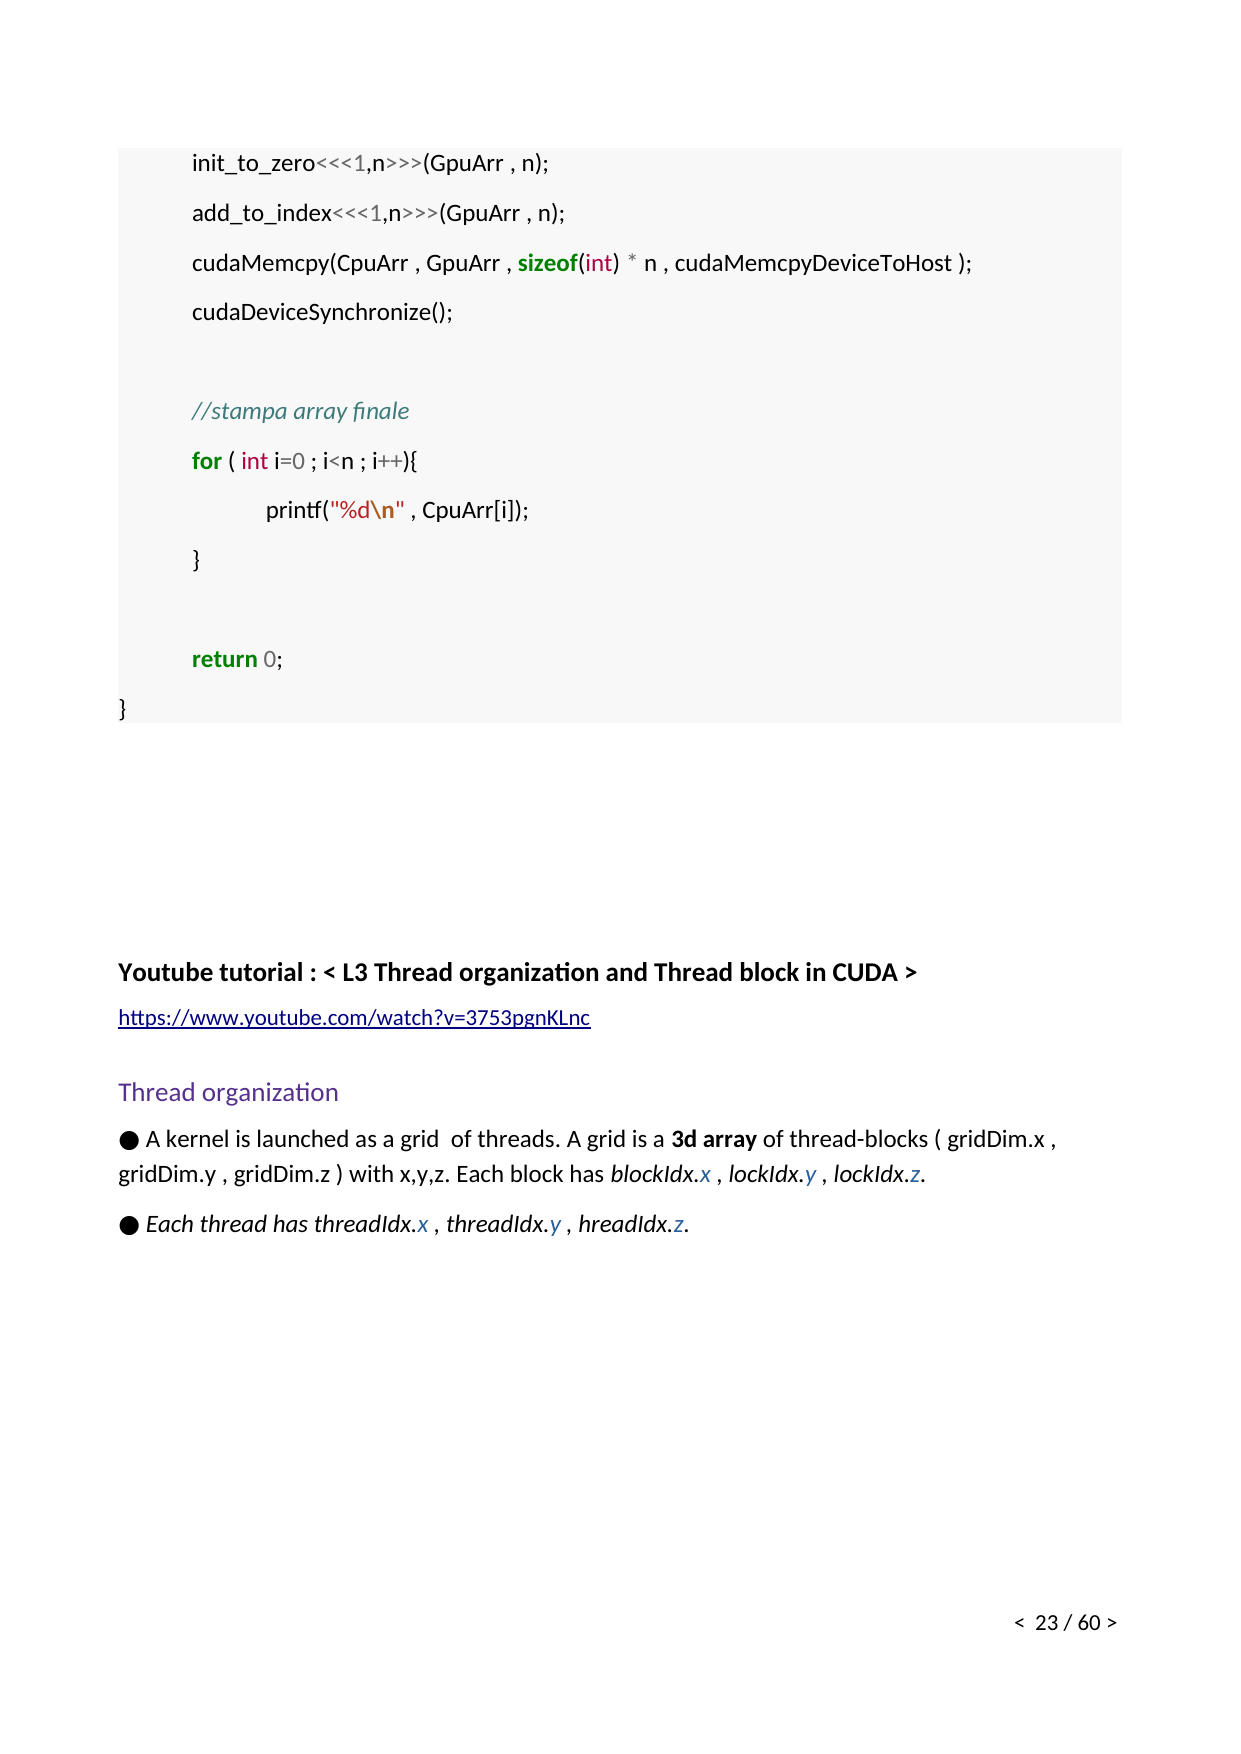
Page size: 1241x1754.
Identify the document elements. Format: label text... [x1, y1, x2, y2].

subtitle Youtube tutorial : < L3 Thread organization and Thread block in CUDA > [118, 956, 1122, 988]
subtitle Thread organization [118, 1076, 1122, 1109]
text //stampa array finale [118, 396, 1122, 426]
text init_to_zero<<<1,n>>>(GpuArr , n); [118, 148, 1122, 178]
text for ( int i=0 ; i<n ; i++){ [118, 445, 1122, 476]
text } [118, 544, 1122, 575]
text ● Each thread has threadIdx.x , threadIdx.y , hreadIdx.z. [118, 1208, 1122, 1238]
text https://www.youtube.com/watch?v=3753pgnKLnc [118, 1003, 1122, 1031]
text ● A kernel is launched as a grid of threads. A grid is a 3d array of thread-blocks ( gridDim.x , gridDim.y , gridDim.z ) with x,y,z. Each block has blockIdx.x , lockIdx.y , lockIdx.z. [118, 1123, 1122, 1189]
text cudaMemcpy(CpuArr , GpuArr , sizeof(int) * n , cudaMemcpyDeviceToHost ); [118, 247, 1122, 277]
text cudaDeviceSynchronize(); [118, 296, 1122, 327]
text return 0; [118, 643, 1122, 674]
text add_to_index<<<1,n>>>(GpuArr , n); [118, 197, 1122, 228]
text printf("%d\n" , CpuArr[i]); [118, 495, 1122, 525]
text } [118, 693, 1122, 723]
